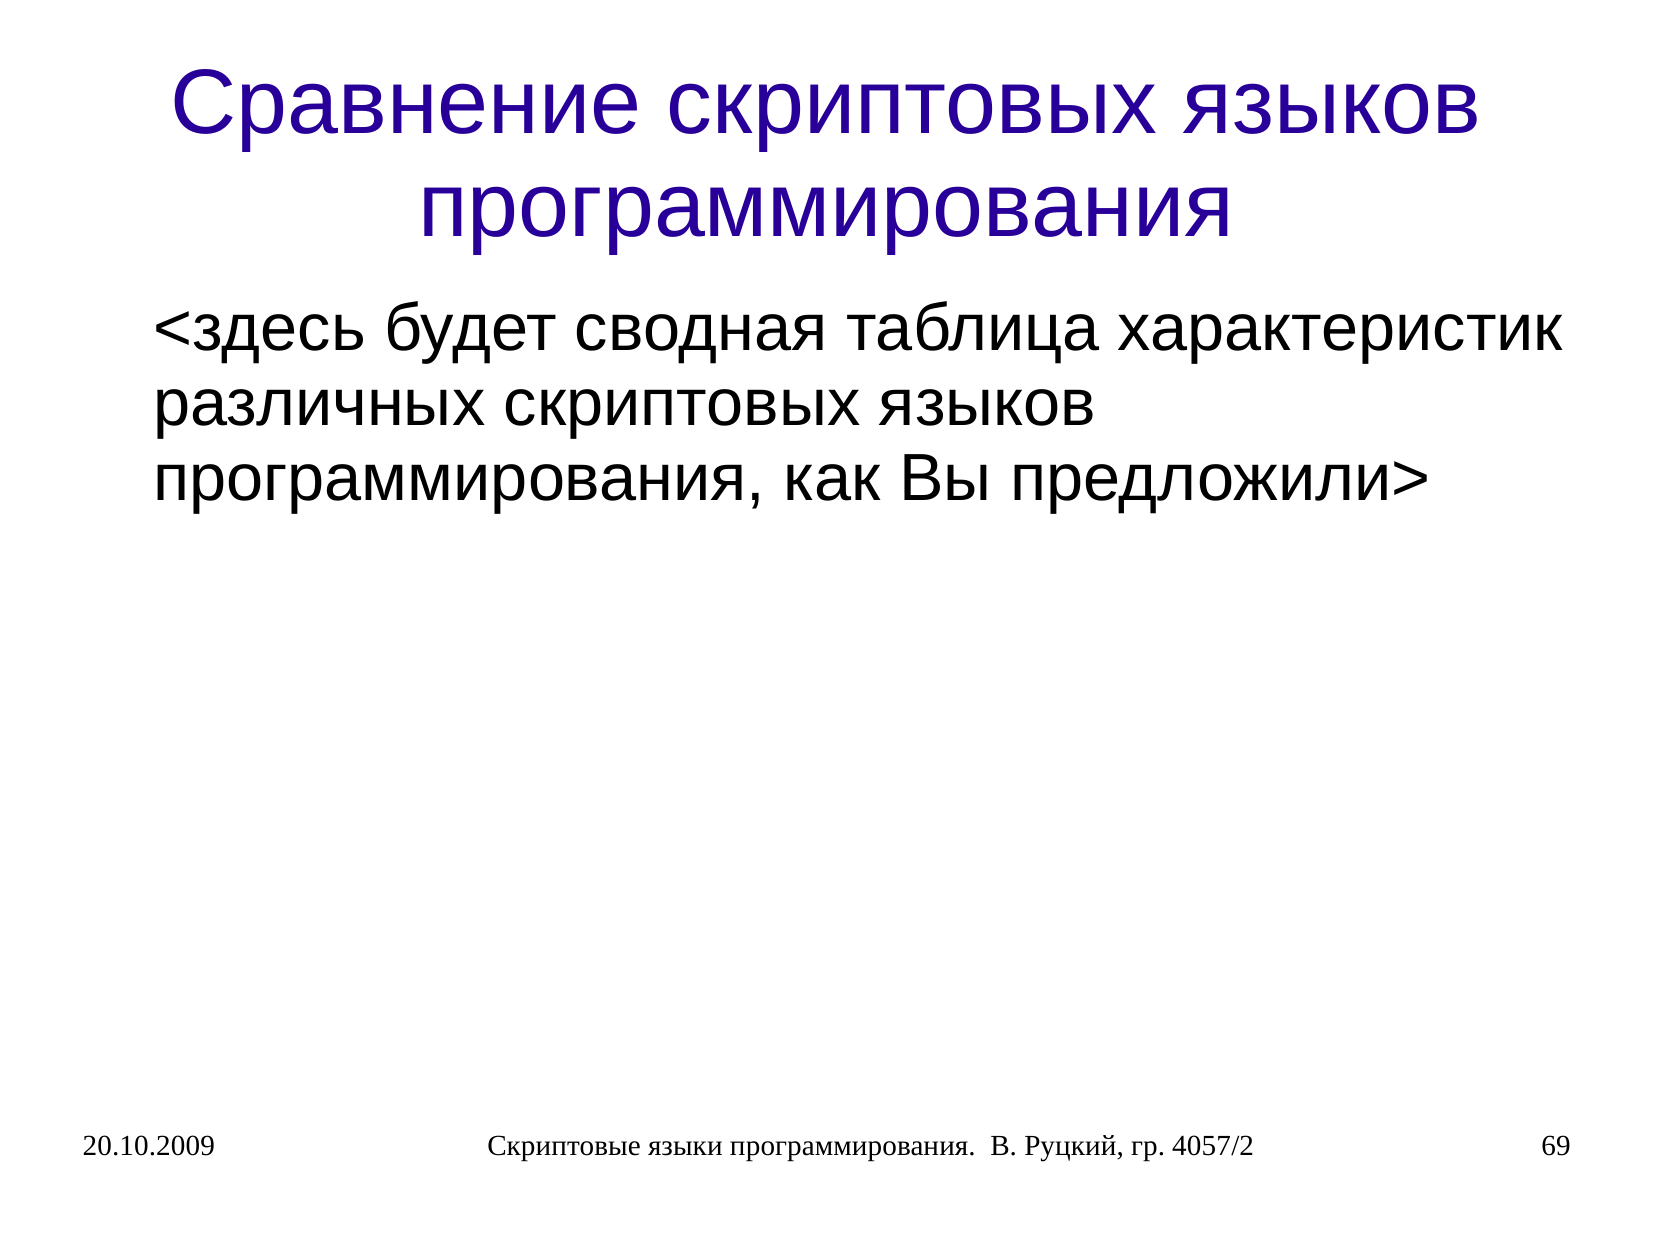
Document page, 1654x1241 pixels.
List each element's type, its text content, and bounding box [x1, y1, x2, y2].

list <здесь будет сводная таблица характеристик различных скриптовых языков программирования, как Вы предложили> [82, 290, 1571, 1109]
title Сравнение скриптовых языков программирования [82, 50, 1571, 256]
